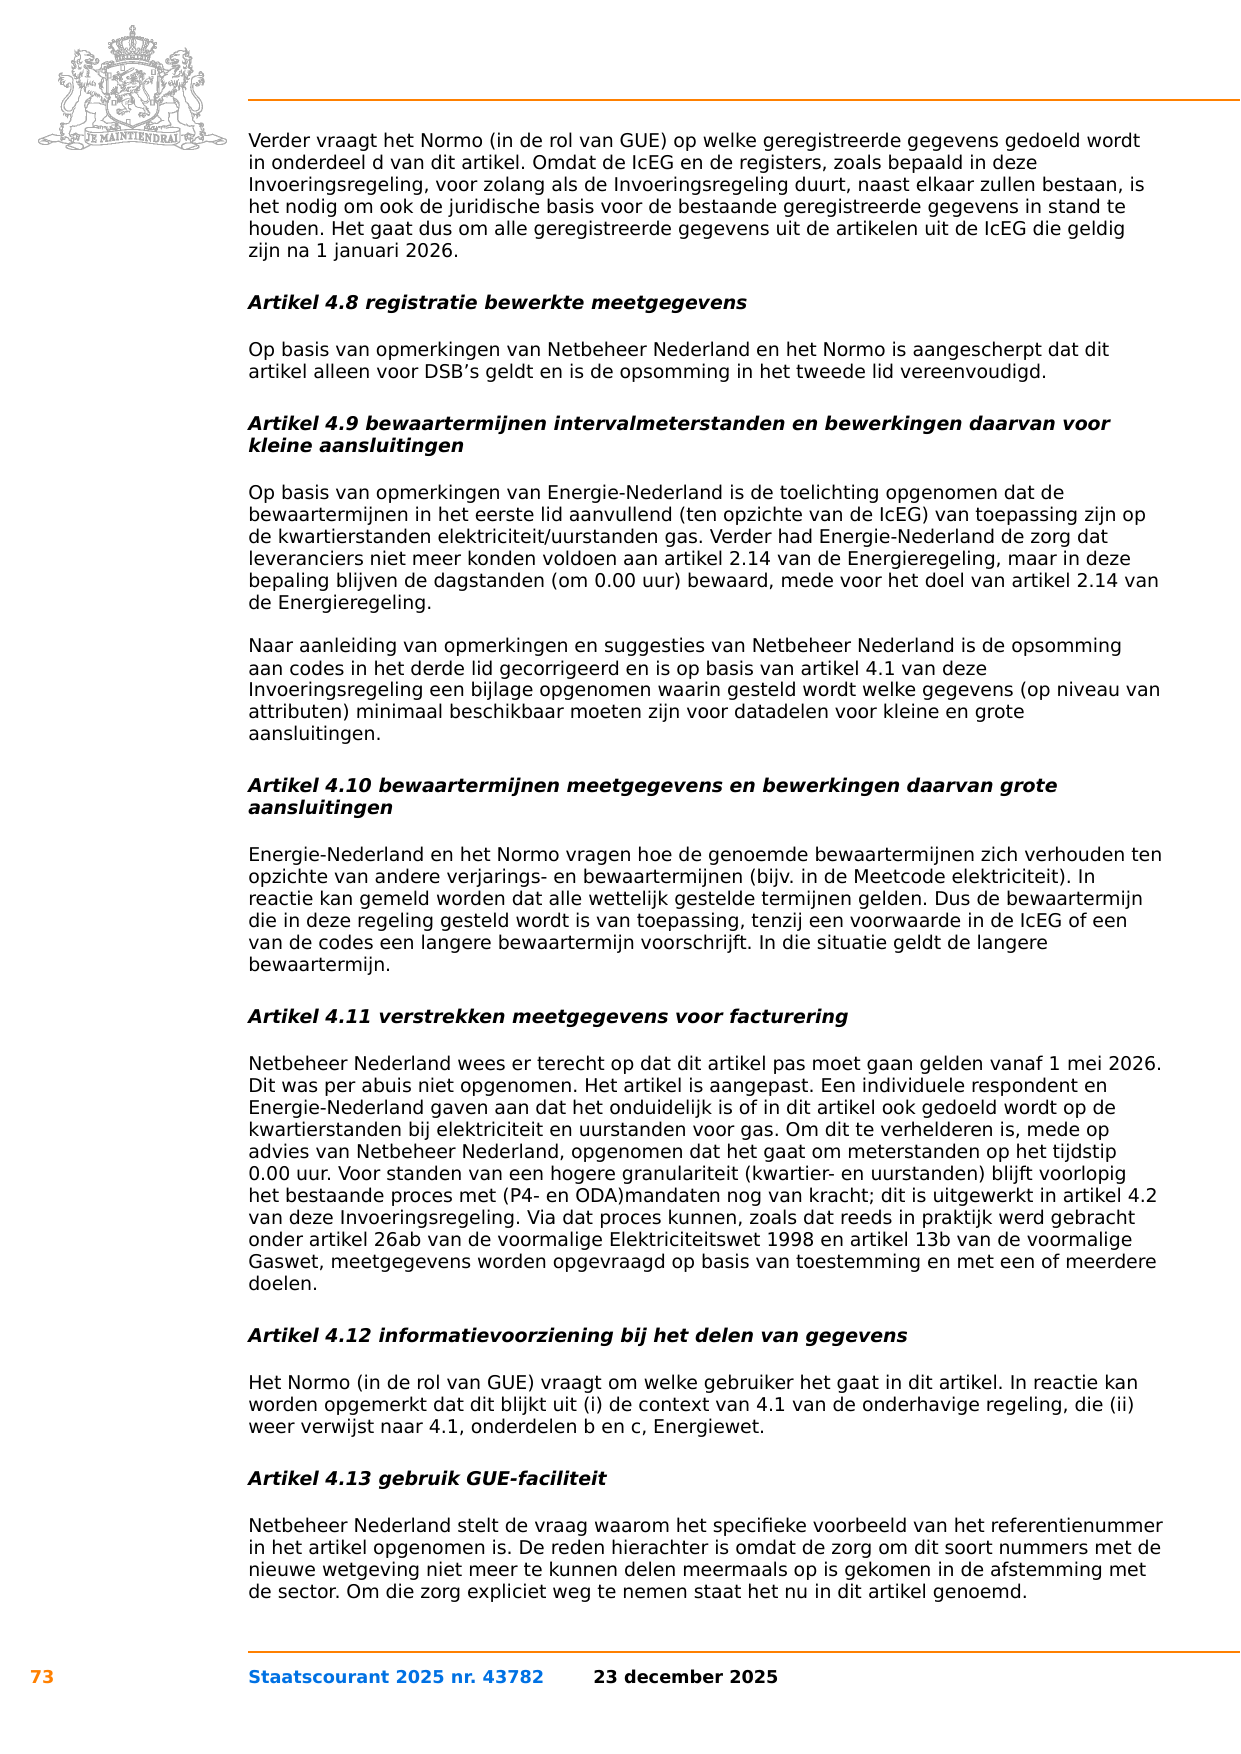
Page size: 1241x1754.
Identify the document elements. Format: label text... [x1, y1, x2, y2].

subtitle Artikel 4.11 verstrekken meetgegevens voor facturering [248, 1006, 1163, 1028]
text Op basis van opmerkingen van Energie-Nederland is de toelichting opgenomen dat de bewaartermijnen in het eerste lid aanvullend (ten opzichte van de IcEG) van toepassing zijn op de kwartierstanden elektriciteit/uurstanden gas. Verder had Energie-Nederland de zorg dat leveranciers niet meer konden voldoen aan artikel 2.14 van de Energieregeling, maar in deze bepaling blijven de dagstanden (om 0.00 uur) bewaard, mede voor het doel van artikel 2.14 van de Energieregeling. [248, 482, 1163, 613]
subtitle Artikel 4.8 registratie bewerkte meetgegevens [248, 292, 1163, 314]
text Naar aanleiding van opmerkingen en suggesties van Netbeheer Nederland is de opsomming aan codes in het derde lid gecorrigeerd en is op basis van artikel 4.1 van deze Invoeringsregeling een bijlage opgenomen waarin gesteld wordt welke gegevens (op niveau van attributen) minimaal beschikbaar moeten zijn voor datadelen voor kleine en grote aansluitingen. [248, 635, 1163, 745]
subtitle Artikel 4.12 informatievoorziening bij het delen van gegevens [248, 1325, 1163, 1347]
text Verder vraagt het Normo (in de rol van GUE) op welke geregistreerde gegevens gedoeld wordt in onderdeel d van dit artikel. Omdat de IcEG en de registers, zoals bepaald in deze Invoeringsregeling, voor zolang als de Invoeringsregeling duurt, naast elkaar zullen bestaan, is het nodig om ook de juridische basis voor de bestaande geregistreerde gegevens in stand te houden. Het gaat dus om alle geregistreerde gegevens uit de artikelen uit de IcEG die geldig zijn na 1 januari 2026. [248, 130, 1163, 262]
subtitle Artikel 4.9 bewaartermijnen intervalmeterstanden en bewerkingen daarvan voor kleine aansluitingen [248, 413, 1163, 457]
text Netbeheer Nederland wees er terecht op dat dit artikel pas moet gaan gelden vanaf 1 mei 2026. Dit was per abuis niet opgenomen. Het artikel is aangepast. Een individuele respondent en Energie-Nederland gaven aan dat het onduidelijk is of in dit artikel ook gedoeld wordt op de kwartierstanden bij elektriciteit en uurstanden voor gas. Om dit te verhelderen is, mede op advies van Netbeheer Nederland, opgenomen dat het gaat om meterstanden op het tijdstip 0.00 uur. Voor standen van een hogere granulariteit (kwartier- en uurstanden) blijft voorlopig het bestaande proces met (P4- en ODA)mandaten nog van kracht; dit is uitgewerkt in artikel 4.2 van deze Invoeringsregeling. Via dat proces kunnen, zoals dat reeds in praktijk werd gebracht onder artikel 26ab van de voormalige Elektriciteitswet 1998 en artikel 13b van de voormalige Gaswet, meetgegevens worden opgevraagd op basis van toestemming en met een of meerdere doelen. [248, 1053, 1163, 1295]
text Op basis van opmerkingen van Netbeheer Nederland en het Normo is aangescherpt dat dit artikel alleen voor DSB’s geldt en is de opsomming in het tweede lid vereenvoudigd. [248, 339, 1163, 383]
text Energie-Nederland en het Normo vragen hoe de genoemde bewaartermijnen zich verhouden ten opzichte van andere verjarings- en bewaartermijnen (bijv. in de Meetcode elektriciteit). In reactie kan gemeld worden dat alle wettelijk gestelde termijnen gelden. Dus de bewaartermijn die in deze regeling gesteld wordt is van toepassing, tenzij een voorwaarde in de IcEG of een van de codes een langere bewaartermijn voorschrijft. In die situatie geldt de langere bewaartermijn. [248, 844, 1163, 976]
subtitle Artikel 4.10 bewaartermijnen meetgegevens en bewerkingen daarvan grote aansluitingen [248, 775, 1163, 819]
subtitle Artikel 4.13 gebruik GUE-faciliteit [248, 1468, 1163, 1490]
picture [38, 25, 227, 150]
text Netbeheer Nederland stelt de vraag waarom het specifieke voorbeeld van het referentienummer in het artikel opgenomen is. De reden hierachter is omdat de zorg om dit soort nummers met de nieuwe wetgeving niet meer te kunnen delen meermaals op is gekomen in de afstemming met de sector. Om die zorg expliciet weg te nemen staat het nu in dit artikel genoemd. [248, 1515, 1163, 1603]
text Het Normo (in de rol van GUE) vraagt om welke gebruiker het gaat in dit artikel. In reactie kan worden opgemerkt dat dit blijkt uit (i) de context van 4.1 van de onderhavige regeling, die (ii) weer verwijst naar 4.1, onderdelen b en c, Energiewet. [248, 1372, 1163, 1438]
